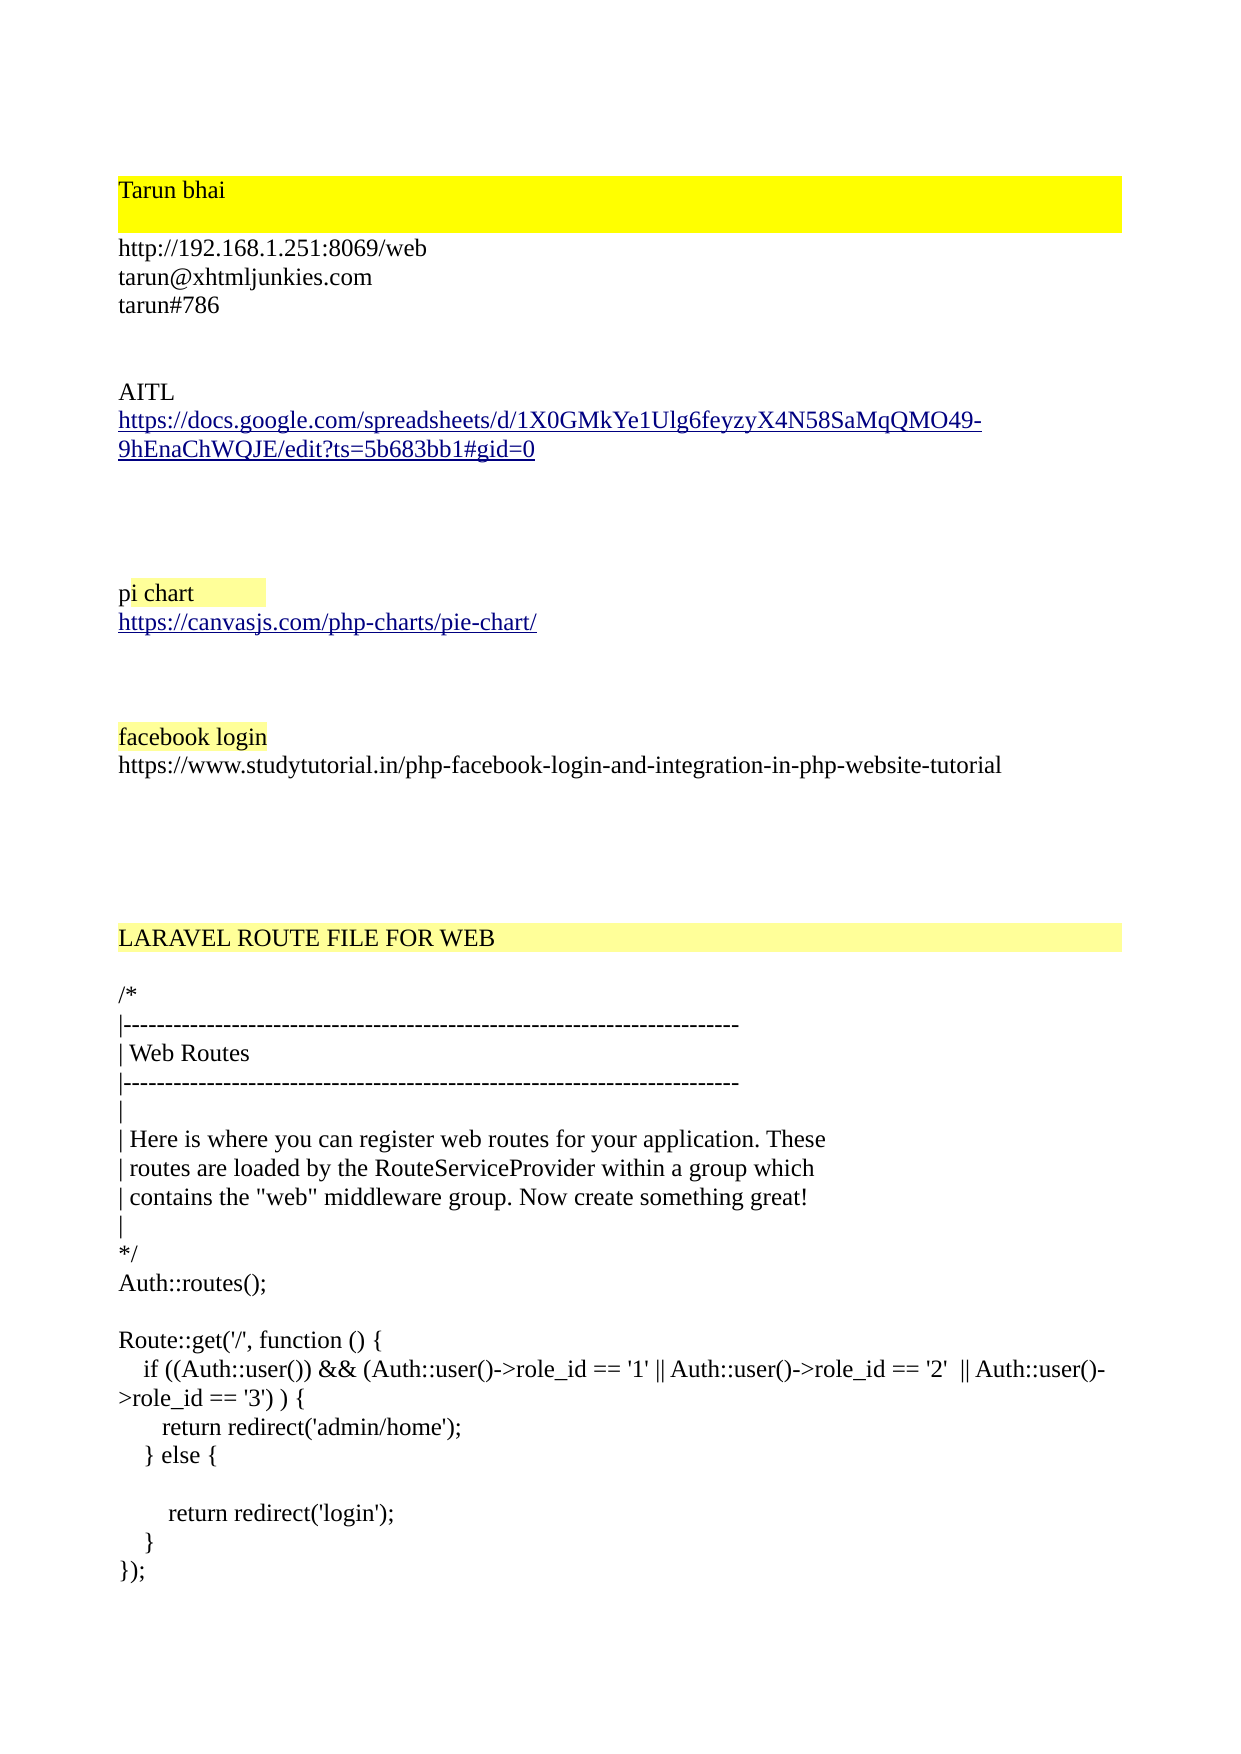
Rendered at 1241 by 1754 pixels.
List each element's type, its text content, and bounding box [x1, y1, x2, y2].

text Auth::routes(); [118, 1268, 1122, 1297]
text | contains the "web" middleware group. Now create something great! [118, 1182, 1122, 1211]
text pi chart [118, 578, 1122, 607]
text facebook login [118, 722, 1122, 751]
text |-------------------------------------------------------------------------- [118, 1067, 1122, 1096]
text return redirect('login'); [118, 1498, 1122, 1527]
text https://canvasjs.com/php-charts/pie-chart/ [118, 607, 1122, 636]
text | Here is where you can register web routes for your application. These [118, 1124, 1122, 1153]
text */ [118, 1239, 1122, 1268]
text }); [118, 1556, 1122, 1584]
text http://192.168.1.251:8069/web [118, 233, 1122, 262]
text AITL [118, 377, 1122, 406]
text tarun@xhtmljunkies.com [118, 262, 1122, 291]
text } [118, 1527, 1122, 1556]
text Tarun bhai [118, 176, 1122, 204]
text https://docs.google.com/spreadsheets/d/1X0GMkYe1Ulg6feyzyX4N58SaMqQMO49-9hEnaChWQJE/edit?ts=5b683bb1#gid=0 [118, 406, 1122, 463]
text |-------------------------------------------------------------------------- [118, 1009, 1122, 1038]
text } else { [118, 1441, 1122, 1469]
text | [118, 1096, 1122, 1124]
text tarun#786 [118, 291, 1122, 319]
text if ((Auth::user()) && (Auth::user()->role_id == '1' || Auth::user()->role_id == '2' || Auth::user()->role_id == '3') ) { [118, 1354, 1122, 1412]
text | Web Routes [118, 1038, 1122, 1067]
text | [118, 1211, 1122, 1239]
text | routes are loaded by the RouteServiceProvider within a group which [118, 1153, 1122, 1182]
text return redirect('admin/home'); [118, 1412, 1122, 1441]
text /* [118, 981, 1122, 1009]
text Route::get('/', function () { [118, 1326, 1122, 1354]
text https://www.studytutorial.in/php-facebook-login-and-integration-in-php-website-tutorial [118, 751, 1122, 779]
text LARAVEL ROUTE FILE FOR WEB [118, 923, 1122, 952]
